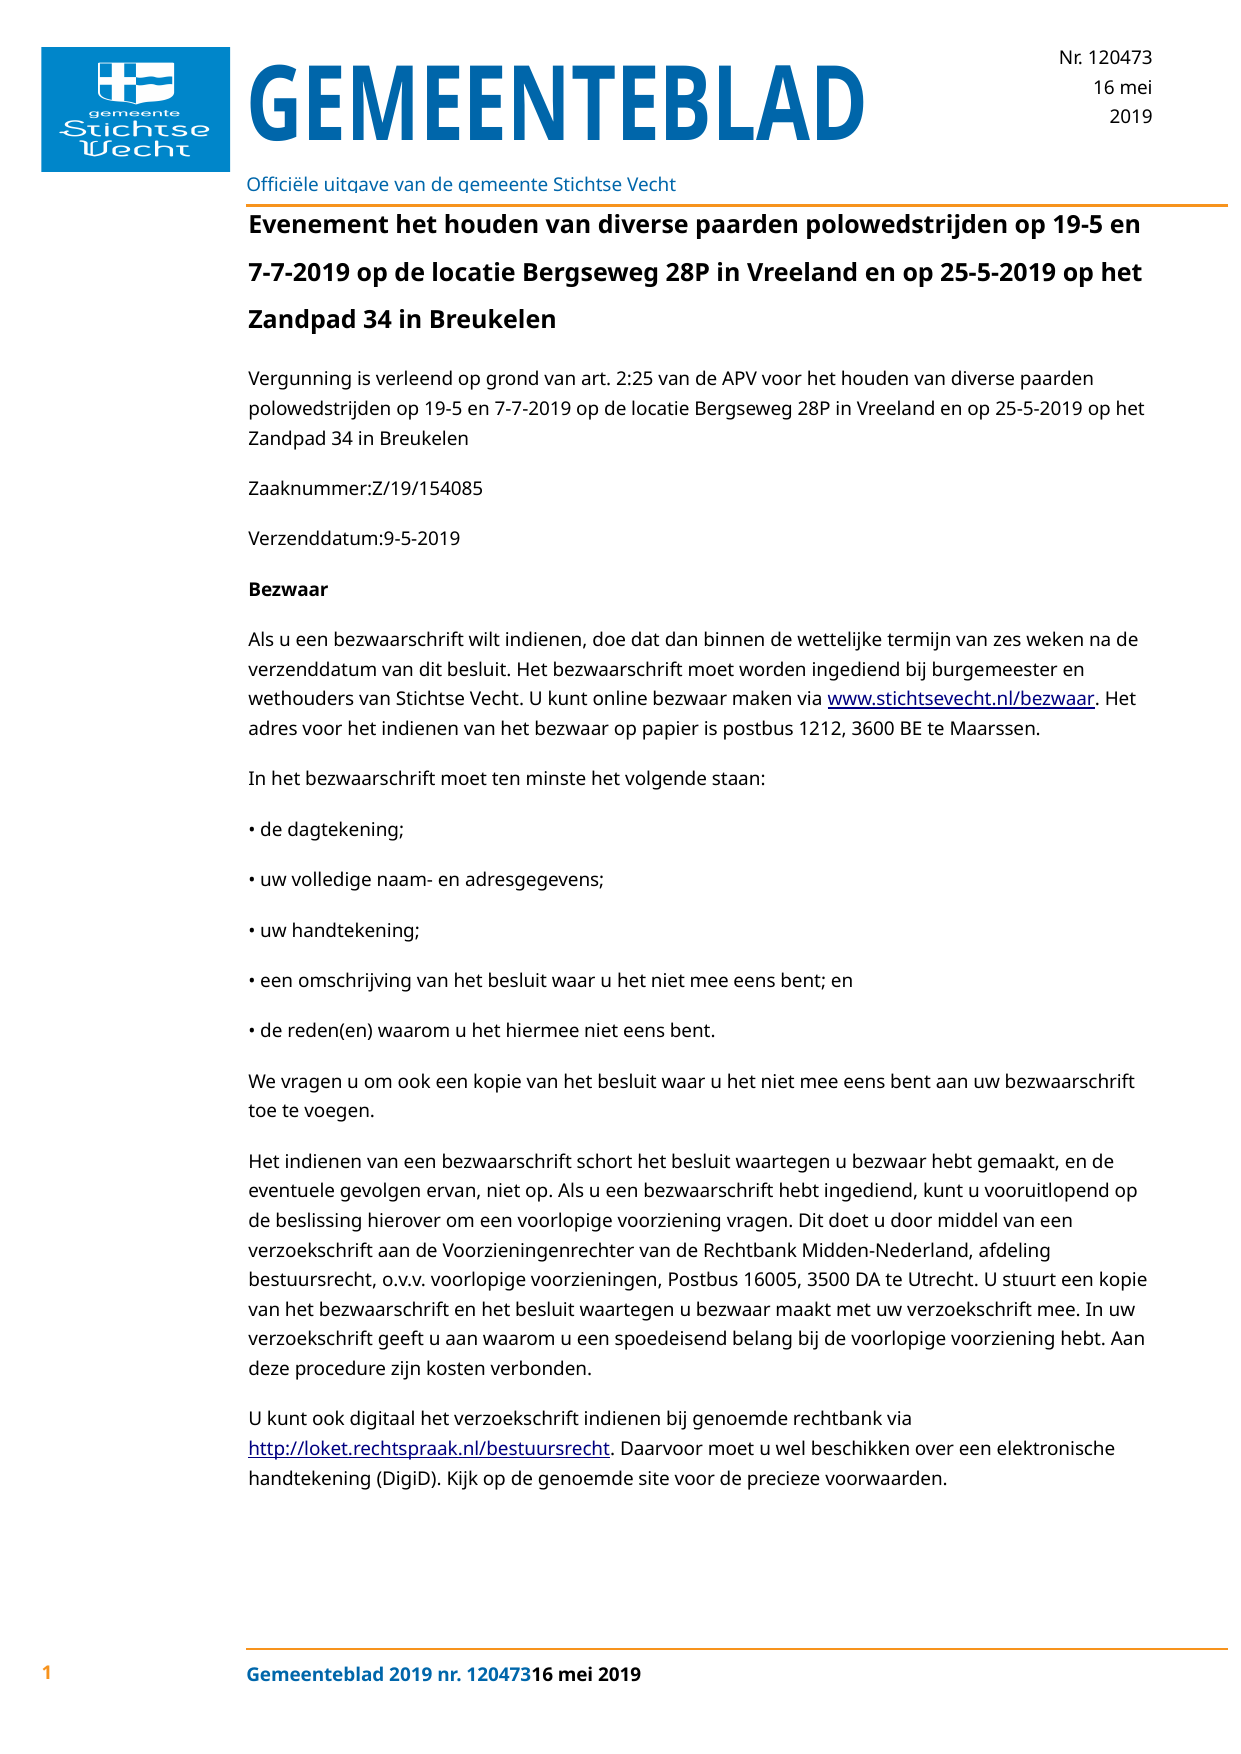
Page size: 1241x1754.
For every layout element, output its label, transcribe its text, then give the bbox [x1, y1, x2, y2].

text • de reden(en) waarom u het hiermee niet eens bent. [248, 1018, 1152, 1043]
picture [99, 63, 135, 101]
text • uw handtekening; [248, 917, 1152, 942]
text • uw volledige naam- en adresgegevens; [248, 866, 1152, 892]
picture [137, 63, 174, 103]
text • de dagtekening; [248, 816, 1152, 842]
text In het bezwaarschrift moet ten minste het volgende staan: [248, 766, 1152, 791]
text Evenement het houden van diverse paarden polowedstrijden op 19-5 en 7-7-2019 op de locatie Bergseweg 28P in Vreeland en op 25-5-2019 op het Zandpad 34 in Breukelen [248, 207, 1152, 336]
text Als u een bezwaarschrift wilt indienen, doe dat dan binnen de wettelijke termijn van zes weken na de verzenddatum van dit besluit. Het bezwaarschrift moet worden ingediend bij burgemeester en wethouders van Stichtse Vecht. U kunt online bezwaar maken via www.stichtsevecht.nl/bezwaar. Het adres voor het indienen van het bezwaar op papier is postbus 1212, 3600 BE te Maarssen. [248, 626, 1152, 741]
text Het indienen van een bezwaarschrift schort het besluit waartegen u bezwaar hebt gemaakt, en de eventuele gevolgen ervan, niet op. Als u een bezwaarschrift hebt ingediend, kunt u vooruitlopend op de beslissing hierover om een voorlopige voorziening vragen. Dit doet u door middel van een verzoekschrift aan de Voorzieningenrechter van de Rechtbank Midden-Nederland, afdeling bestuursrecht, o.v.v. voorlopige voorzieningen, Postbus 16005, 3500 DA te Utrecht. U stuurt een kopie van het bezwaarschrift en het besluit waartegen u bezwaar maakt met uw verzoekschrift mee. In uw verzoekschrift geeft u aan waarom u een spoedeisend belang bij de voorlopige voorziening hebt. Aan deze procedure zijn kosten verbonden. [248, 1148, 1152, 1381]
text Vergunning is verleend op grond van art. 2:25 van de APV voor het houden van diverse paarden polowedstrijden op 19-5 en 7-7-2019 op de locatie Bergseweg 28P in Vreeland en op 25-5-2019 op het Zandpad 34 in Breukelen [248, 366, 1152, 450]
text U kunt ook digitaal het verzoekschrift indienen bij genoemde rechtbank via http://loket.rechtspraak.nl/bestuursrecht. Daarvoor moet u wel beschikken over een elektronische handtekening (DigiD). Kijk op de genoemde site voor de precieze voorwaarden. [248, 1406, 1152, 1490]
text We vragen u om ook een kopie van het besluit waar u het niet mee eens bent aan uw bezwaarschrift toe te voegen. [248, 1068, 1152, 1123]
text Bezwaar [248, 576, 1152, 602]
text Verzenddatum:9-5-2019 [248, 526, 1152, 551]
text Zaaknummer:Z/19/154085 [248, 475, 1152, 501]
text • een omschrijving van het besluit waar u het niet mee eens bent; en [248, 967, 1152, 993]
